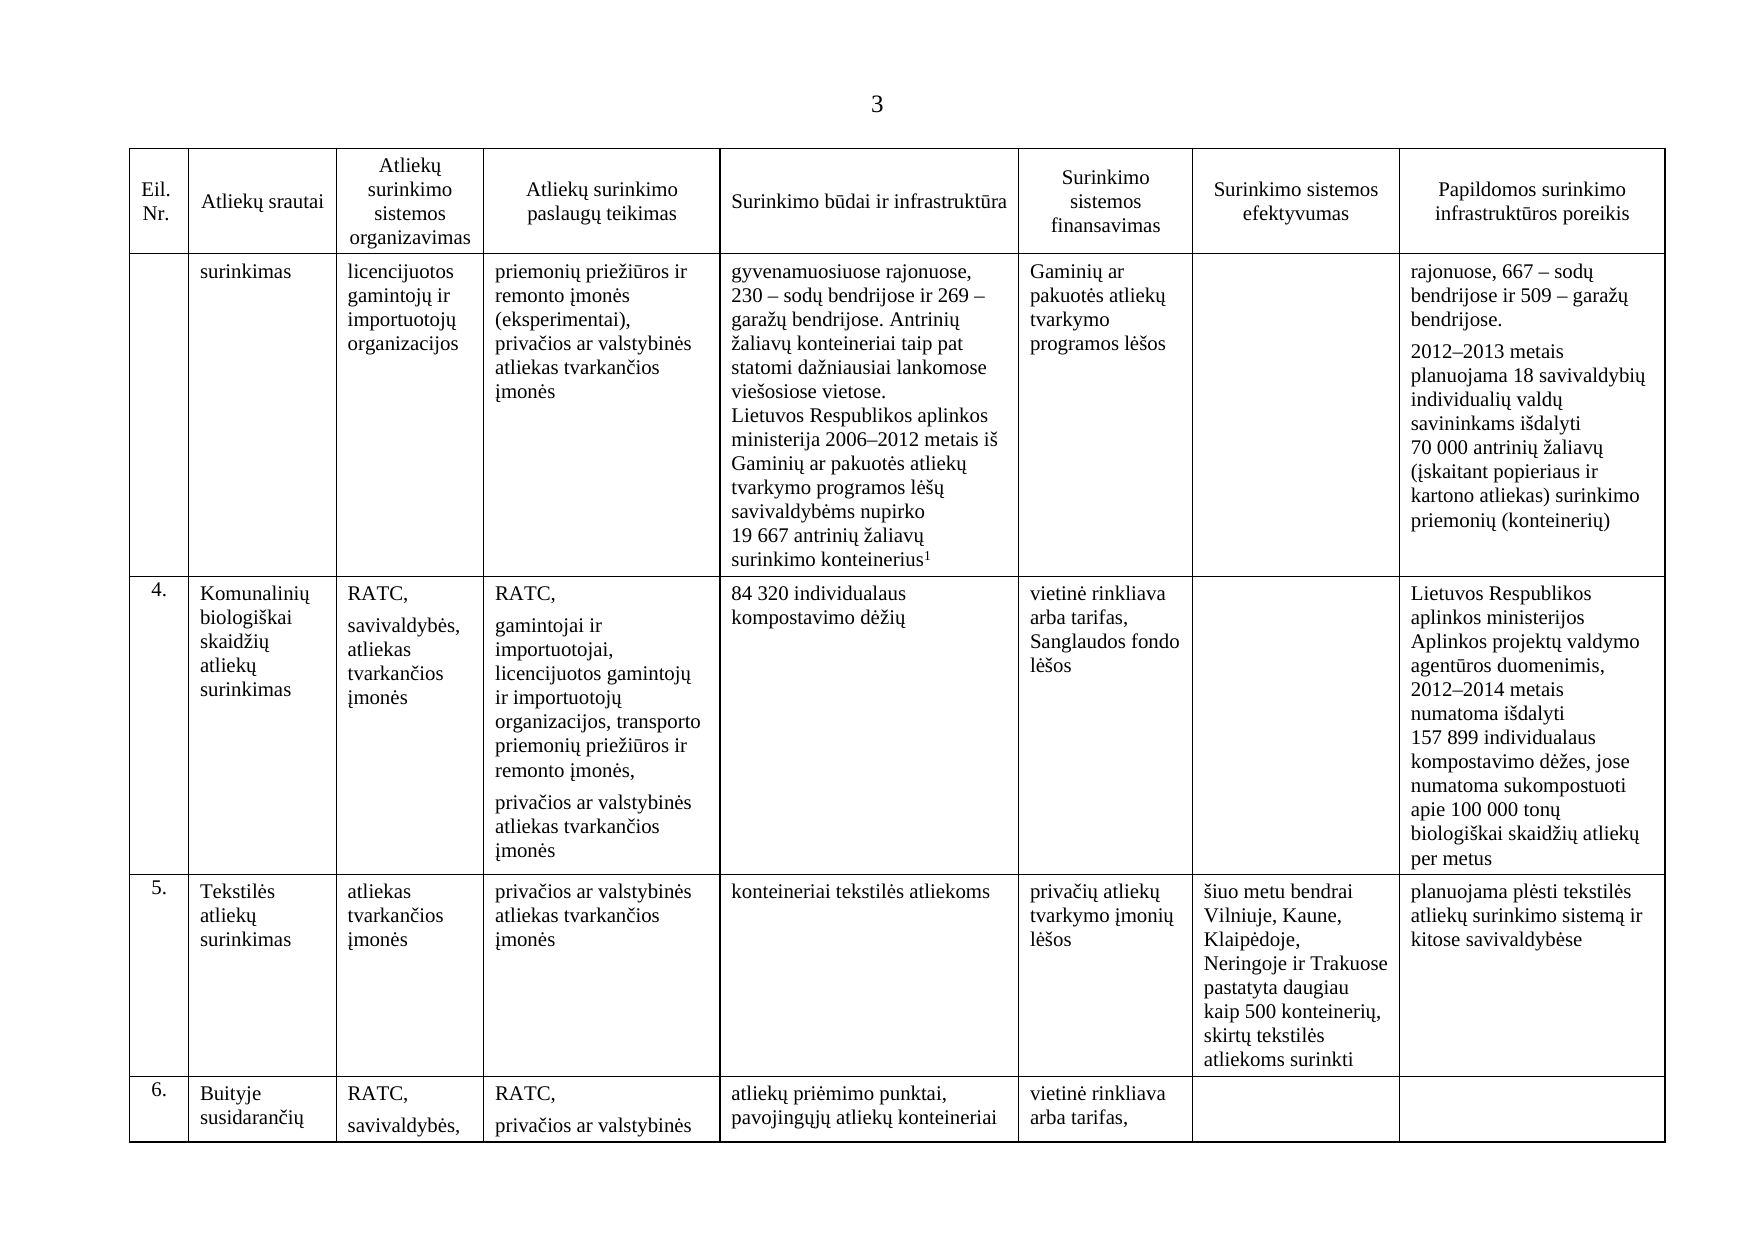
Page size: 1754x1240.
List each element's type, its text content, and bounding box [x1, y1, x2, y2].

table_cell Buityje susidarančių [189, 1077, 336, 1141]
table_cell šiuo metu bendrai Vilniuje, Kaune, Klaipėdoje, Neringoje ir Trakuose pastatyta daugiau kaip 500 konteinerių, skirtų tekstilės atliekoms surinkti [1193, 875, 1399, 1076]
table_cell konteineriai tekstilės atliekoms [721, 875, 1018, 1076]
table_cell privačios ar valstybinės atliekas tvarkančios įmonės [484, 875, 719, 1076]
table_header Eil. Nr. [130, 149, 188, 253]
table_header Surinkimo sistemos finansavimas [1019, 149, 1192, 253]
table_cell RATC, savivaldybės, [337, 1077, 483, 1141]
table_cell surinkimas [189, 254, 336, 576]
table_cell vietinė rinkliava arba tarifas, [1019, 1077, 1192, 1141]
table_cell gyvenamuosiuose rajonuose, 230 – sodų bendrijose ir 269 –garažų bendrijose. Antrinių žaliavų konteineriai taip pat statomi dažniausiai lankomose viešosiose vietose. Lietuvos Respublikos aplinkos ministerija 2006–2012 metais iš Gaminių ar pakuotės atliekų tvarkymo programos lėšų savivaldybėms nupirko 19 667 antrinių žaliavų surinkimo konteinerius1 [721, 254, 1018, 576]
table_cell [1193, 1077, 1399, 1141]
table_cell RATC, gamintojai ir importuotojai, licencijuotos gamintojų ir importuotojų organizacijos, transporto priemonių priežiūros ir remonto įmonės, privačios ar valstybinės atliekas tvarkančios įmonės [484, 577, 719, 874]
table_cell 84 320 individualaus kompostavimo dėžių [721, 577, 1018, 874]
table_cell atliekas tvarkančios įmonės [337, 875, 483, 1076]
table_cell RATC, privačios ar valstybinės [484, 1077, 719, 1141]
table_header Atliekų surinkimo sistemos organizavimas [337, 149, 483, 253]
table_cell licencijuotos gamintojų ir importuotojų organizacijos [337, 254, 483, 576]
table_cell 6. [130, 1077, 188, 1141]
table_cell [1400, 1077, 1664, 1141]
table_header Surinkimo būdai ir infrastruktūra [721, 149, 1018, 253]
table_header Atliekų surinkimo paslaugų teikimas [484, 149, 719, 253]
table_cell Gaminių ar pakuotės atliekų tvarkymo programos lėšos [1019, 254, 1192, 576]
table_header Atliekų srautai [189, 149, 336, 253]
table_cell atliekų priėmimo punktai, pavojingųjų atliekų konteineriai [721, 1077, 1018, 1141]
table_cell [1193, 254, 1399, 576]
table_cell rajonuose, 667 – sodų bendrijose ir 509 – garažų bendrijose. 2012–2013 metais planuojama 18 savivaldybių individualių valdų savininkams išdalyti 70 000 antrinių žaliavų (įskaitant popieriaus ir kartono atliekas) surinkimo priemonių (konteinerių) [1400, 254, 1664, 576]
table_cell [1193, 577, 1399, 874]
table_cell 5. [130, 875, 188, 1076]
table_cell priemonių priežiūros ir remonto įmonės (eksperimentai), privačios ar valstybinės atliekas tvarkančios įmonės [484, 254, 719, 576]
table_cell [130, 254, 188, 576]
table_cell Tekstilės atliekų surinkimas [189, 875, 336, 1076]
table_cell planuojama plėsti tekstilės atliekų surinkimo sistemą ir kitose savivaldybėse [1400, 875, 1664, 1076]
table_cell vietinė rinkliava arba tarifas, Sanglaudos fondo lėšos [1019, 577, 1192, 874]
table_cell RATC, savivaldybės, atliekas tvarkančios įmonės [337, 577, 483, 874]
table_header Papildomos surinkimo infrastruktūros poreikis [1400, 149, 1664, 253]
table_cell Komunalinių biologiškai skaidžių atliekų surinkimas [189, 577, 336, 874]
table_cell 4. [130, 577, 188, 874]
table_header Surinkimo sistemos efektyvumas [1193, 149, 1399, 253]
table_cell privačių atliekų tvarkymo įmonių lėšos [1019, 875, 1192, 1076]
table_cell Lietuvos Respublikos aplinkos ministerijos Aplinkos projektų valdymo agentūros duomenimis, 2012–2014 metais numatoma išdalyti 157 899 individualaus kompostavimo dėžes, jose numatoma sukompostuoti apie 100 000 tonų biologiškai skaidžių atliekų per metus [1400, 577, 1664, 874]
